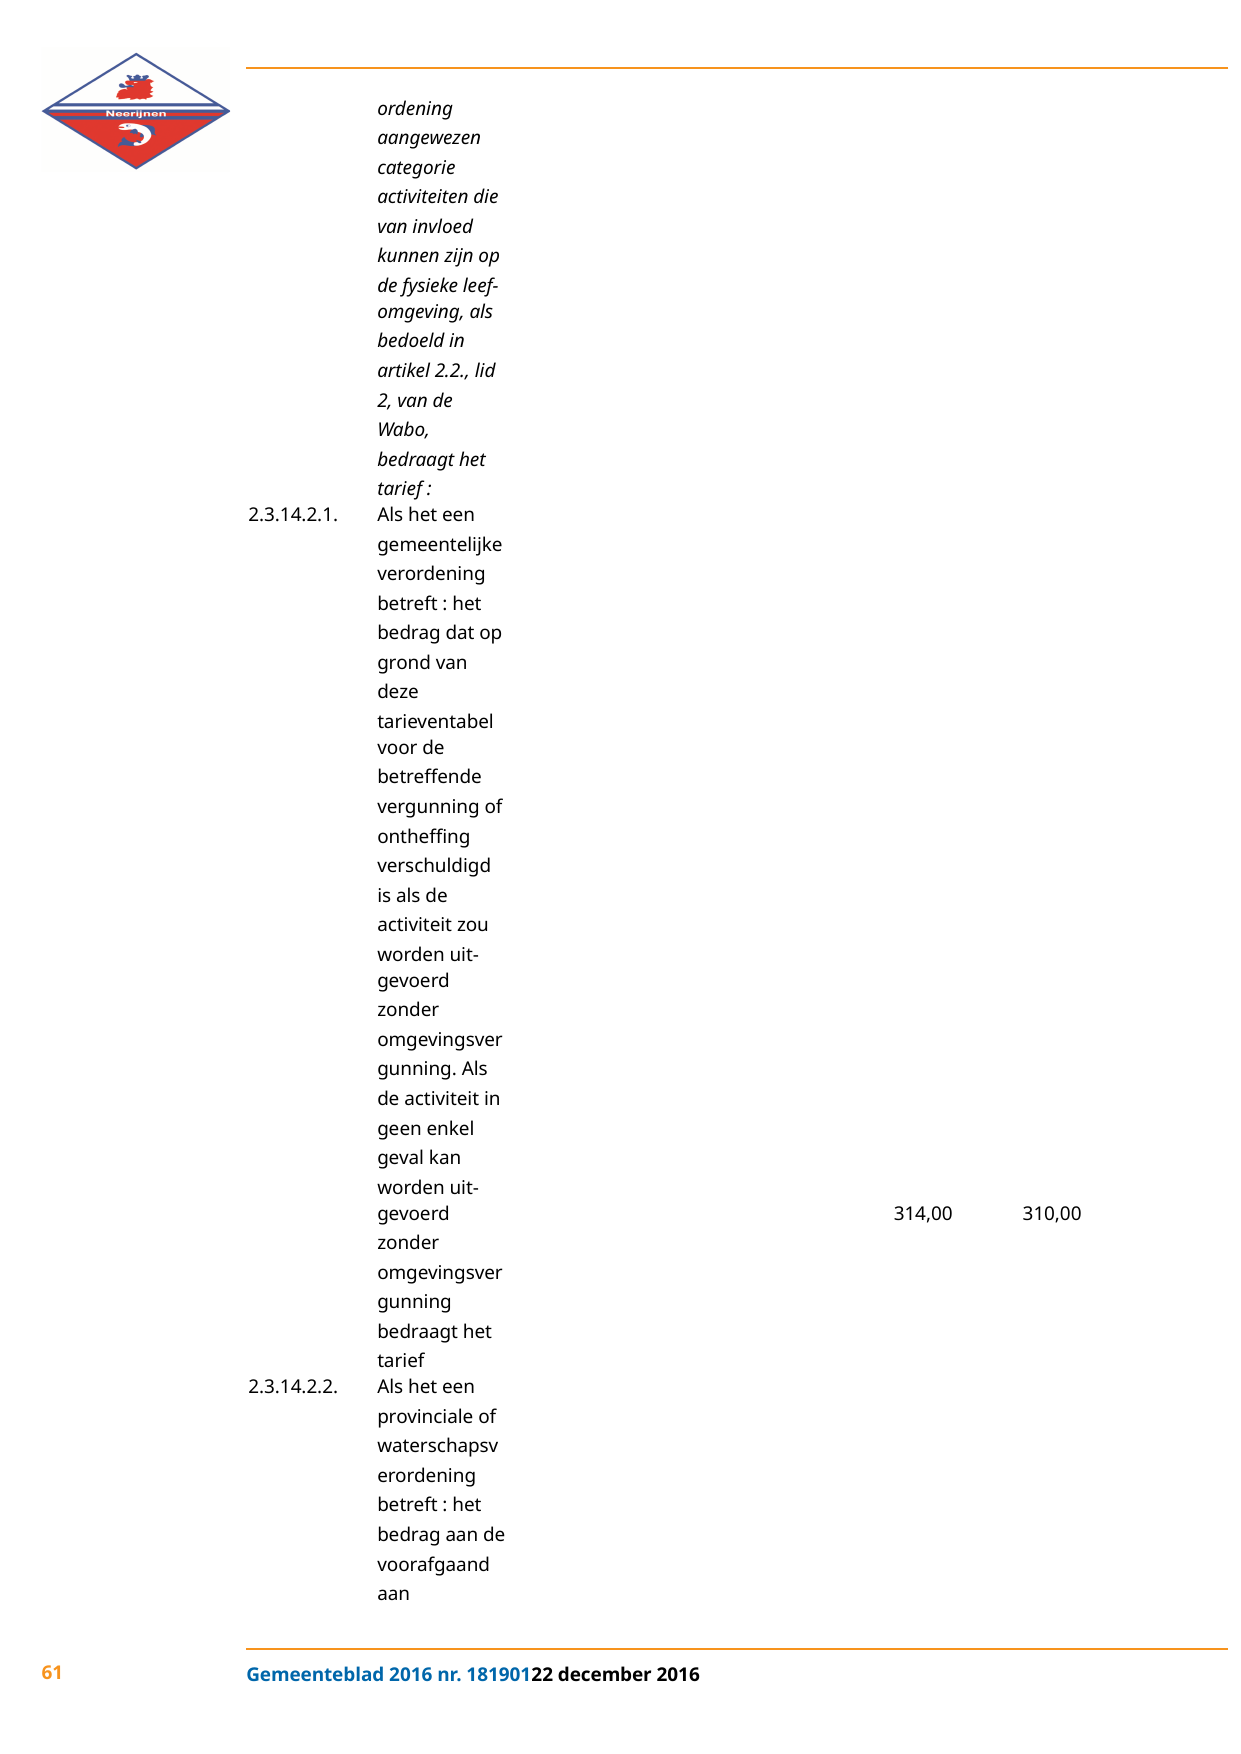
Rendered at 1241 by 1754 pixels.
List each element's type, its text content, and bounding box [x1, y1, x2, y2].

table_cell [764, 967, 893, 1200]
table_cell [506, 967, 635, 1200]
table_cell [764, 501, 893, 734]
table_cell [1023, 1373, 1152, 1606]
table_cell [764, 1373, 893, 1606]
table_cell gevoerd zonder omgevingsvergunning bedraagt het tarief [377, 1200, 506, 1373]
table_cell omgeving, als bedoeld in artikel 2.2., lid 2, van de Wabo, bedraagt het tarief : [377, 298, 506, 501]
table_cell Als het een gemeentelijke verordening betreft : het bedrag dat op grond van deze tarieventabel [377, 501, 506, 734]
table_cell [894, 95, 1022, 298]
table_cell [764, 734, 893, 967]
table_cell [635, 1200, 764, 1373]
table_cell [248, 298, 377, 501]
table_cell [506, 95, 635, 298]
table_cell [248, 95, 377, 298]
table_cell [635, 967, 764, 1200]
table_cell [894, 734, 1022, 967]
table_cell [894, 967, 1022, 1200]
table_cell [764, 95, 893, 298]
table_cell Als het een provinciale of waterschapsverordening betreft : het bedrag aan de voorafgaand aan [377, 1373, 506, 1606]
table_cell [635, 501, 764, 734]
table_cell 2.3.14.2.2. [248, 1373, 377, 1606]
table_cell [894, 298, 1022, 501]
table_cell [506, 734, 635, 967]
table_cell [506, 298, 635, 501]
table_cell ordening aangewezen categorie activiteiten die van invloed kunnen zijn op de fysieke leef- [377, 95, 506, 298]
table_cell [635, 734, 764, 967]
table_cell 310,00 [1023, 1200, 1152, 1373]
table_cell [248, 734, 377, 967]
table_cell [506, 1373, 635, 1606]
table_cell [506, 501, 635, 734]
table_cell [635, 1373, 764, 1606]
table_cell [1023, 95, 1152, 298]
table_cell [894, 1373, 1022, 1606]
table_cell 2.3.14.2.1. [248, 501, 377, 734]
table_cell [764, 1200, 893, 1373]
table_cell gevoerd zonder omgevingsvergunning. Als de activiteit in geen enkel geval kan worden uit- [377, 967, 506, 1200]
table_cell [635, 298, 764, 501]
table_cell [1023, 501, 1152, 734]
picture [41, 47, 231, 172]
table_cell [248, 1200, 377, 1373]
table_cell [1023, 734, 1152, 967]
table_cell [248, 967, 377, 1200]
table_cell [894, 501, 1022, 734]
table_cell 314,00 [894, 1200, 1022, 1373]
table_cell [506, 1200, 635, 1373]
table_cell [764, 298, 893, 501]
table_cell [1023, 298, 1152, 501]
table_cell voor de betreffende vergunning of ontheffing verschuldigd is als de activiteit zou worden uit- [377, 734, 506, 967]
table_cell [635, 95, 764, 298]
table_cell [1023, 967, 1152, 1200]
